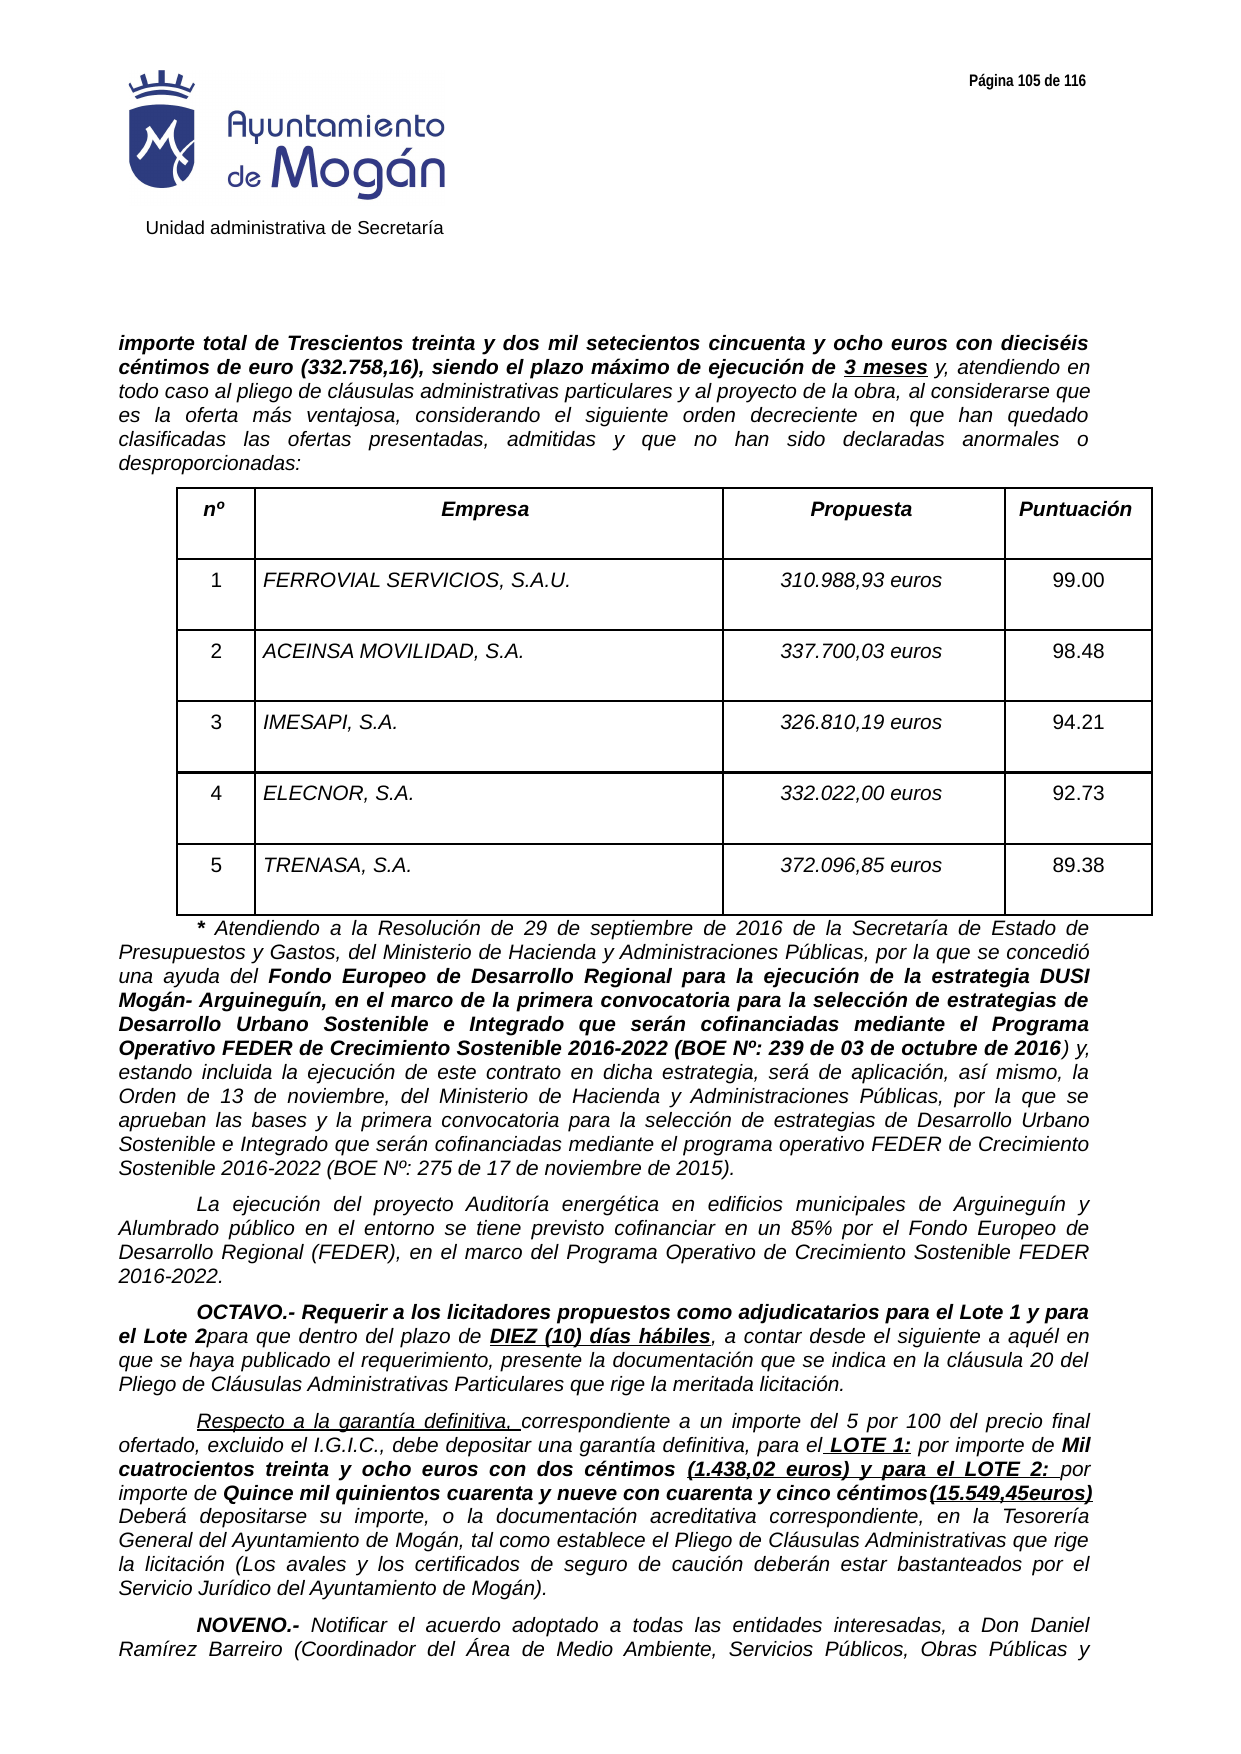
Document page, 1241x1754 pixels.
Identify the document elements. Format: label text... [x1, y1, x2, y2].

text La ejecución del proyecto Auditoría energética en edificios municipales de Arguineguín y Alumbrado público en el entorno se tiene previsto cofinanciar en un 85% por el Fondo Europeo de Desarrollo Regional (FEDER), en el marco del Programa Operativo de Crecimiento Sostenible FEDER 2016-2022. [118, 1192, 1092, 1288]
table_cell FERROVIAL SERVICIOS, S.A.U. [256, 560, 722, 629]
table_cell 372.096,85 euros [724, 845, 1004, 914]
table_cell 92,73 [1006, 774, 1151, 842]
table_header Puntuación [1006, 489, 1151, 558]
text NOVENO.- Notificar el acuerdo adoptado a todas las entidades interesadas, a Don Daniel Ramírez Barreiro (Coordinador del Área de Medio Ambiente, Servicios Públicos, Obras Públicas y [118, 1613, 1092, 1661]
table_cell 1 [178, 560, 254, 629]
table_header Empresa [256, 489, 722, 558]
table_cell 3 [178, 702, 254, 771]
text Respecto a la garantía definitiva, correspondiente a un importe del 5 por 100 del precio final ofertado, excluido el I.G.I.C., debe depositar una garantía definitiva, para el LOTE 1: por importe de Mil cuatrocientos treinta y ocho euros con dos céntimos (1.438,02 euros) y para el LOTE 2: por importe de Quince mil quinientos cuarenta y nueve con cuarenta y cinco céntimos(15.549,45euros) Deberá depositarse su importe, o la documentación acreditativa correspondiente, en la Tesorería General del Ayuntamiento de Mogán, tal como establece el Pliego de Cláusulas Administrativas que rige la licitación (Los avales y los certificados de seguro de caución deberán estar bastanteados por el Servicio Jurídico del Ayuntamiento de Mogán). [118, 1408, 1092, 1600]
table_cell 326.810,19 euros [724, 702, 1004, 771]
table_cell 310.988,93 euros [724, 560, 1004, 629]
table_cell 99,00 [1006, 560, 1151, 629]
table_cell 4 [178, 774, 254, 842]
table_cell 89,38 [1006, 845, 1151, 914]
table_cell 2 [178, 631, 254, 700]
text OCTAVO.- Requerir a los licitadores propuestos como adjudicatarios para el Lote 1 y para el Lote 2para que dentro del plazo de DIEZ (10) días hábiles, a contar desde el siguiente a aquél en que se haya publicado el requerimiento, presente la documentación que se indica en la cláusula 20 del Pliego de Cláusulas Administrativas Particulares que rige la meritada licitación. [118, 1300, 1092, 1396]
table_cell 98,48 [1006, 631, 1151, 700]
table_header nº [178, 489, 254, 558]
table_cell ELECNOR, S.A. [256, 774, 722, 842]
text * Atendiendo a la Resolución de 29 de septiembre de 2016 de la Secretaría de Estado de Presupuestos y Gastos, del Ministerio de Hacienda y Administraciones Públicas, por la que se concedió una ayuda del Fondo Europeo de Desarrollo Regional para la ejecución de la estrategia DUSI Mogán- Arguineguín, en el marco de la primera convocatoria para la selección de estrategias de Desarrollo Urbano Sostenible e Integrado que serán cofinanciadas mediante el Programa Operativo FEDER de Crecimiento Sostenible 2016-2022 (BOE Nº: 239 de 03 de octubre de 2016) y, estando incluida la ejecución de este contrato en dicha estrategia, será de aplicación, así mismo, la Orden de 13 de noviembre, del Ministerio de Hacienda y Administraciones Públicas, por la que se aprueban las bases y la primera convocatoria para la selección de estrategias de Desarrollo Urbano Sostenible e Integrado que serán cofinanciadas mediante el programa operativo FEDER de Crecimiento Sostenible 2016-2022 (BOE Nº: 275 de 17 de noviembre de 2015). [118, 916, 1092, 1179]
table_cell IMESAPI, S.A. [256, 702, 722, 771]
table_cell ACEINSA MOVILIDAD, S.A. [256, 631, 722, 700]
table_cell TRENASA, S.A. [256, 845, 722, 914]
picture [128, 70, 445, 206]
table_cell 332.022,00 euros [724, 774, 1004, 842]
table_cell 94,21 [1006, 702, 1151, 771]
table_cell 337.700,03 euros [724, 631, 1004, 700]
table_header Propuesta [724, 489, 1004, 558]
text importe total de Trescientos treinta y dos mil setecientos cincuenta y ocho euros con dieciséis céntimos de euro (332.758,16), siendo el plazo máximo de ejecución de 3 meses y, atendiendo en todo caso al pliego de cláusulas administrativas particulares y al proyecto de la obra, al considerarse que es la oferta más ventajosa, considerando el siguiente orden decreciente en que han quedado clasificadas las ofertas presentadas, admitidas y que no han sido declaradas anormales o desproporcionadas: [118, 331, 1092, 474]
table_cell 5 [178, 845, 254, 914]
